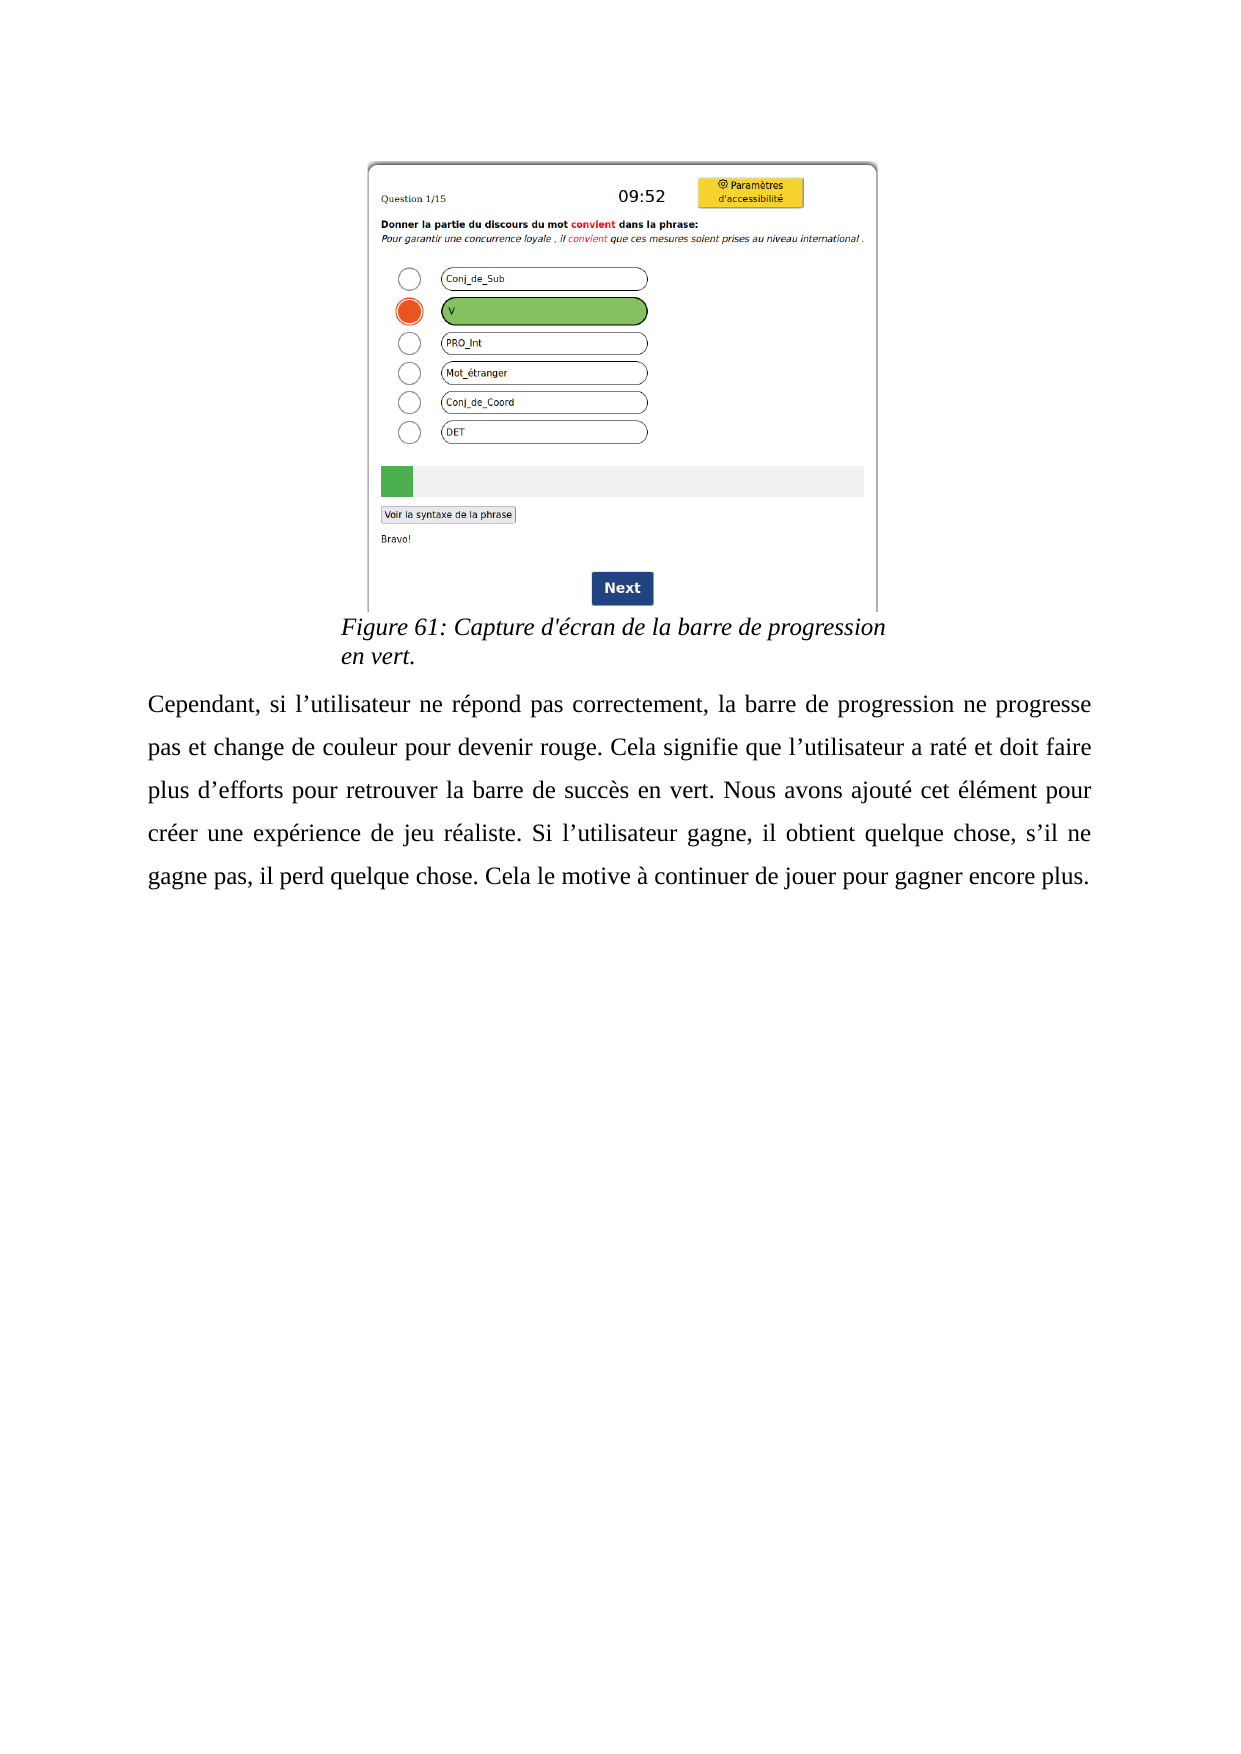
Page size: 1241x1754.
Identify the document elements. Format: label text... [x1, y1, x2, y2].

picture [367, 161, 878, 612]
text Cependant, si l’utilisateur ne répond pas correctement, la barre de progression ne progresse pas et change de couleur pour devenir rouge. Cela signifie que l’utilisateur a raté et doit faire plus d’efforts pour retrouver la barre de succès en vert. Nous avons ajouté cet élément pour créer une expérience de jeu réaliste. Si l’utilisateur gagne, il obtient quelque chose, s’il ne gagne pas, il perd quelque chose. Cela le motive à continuer de jouer pour gagner encore plus. [148, 609, 1092, 890]
text Figure 55: Capture d'écran de la barre de progression en vert. [341, 609, 914, 669]
